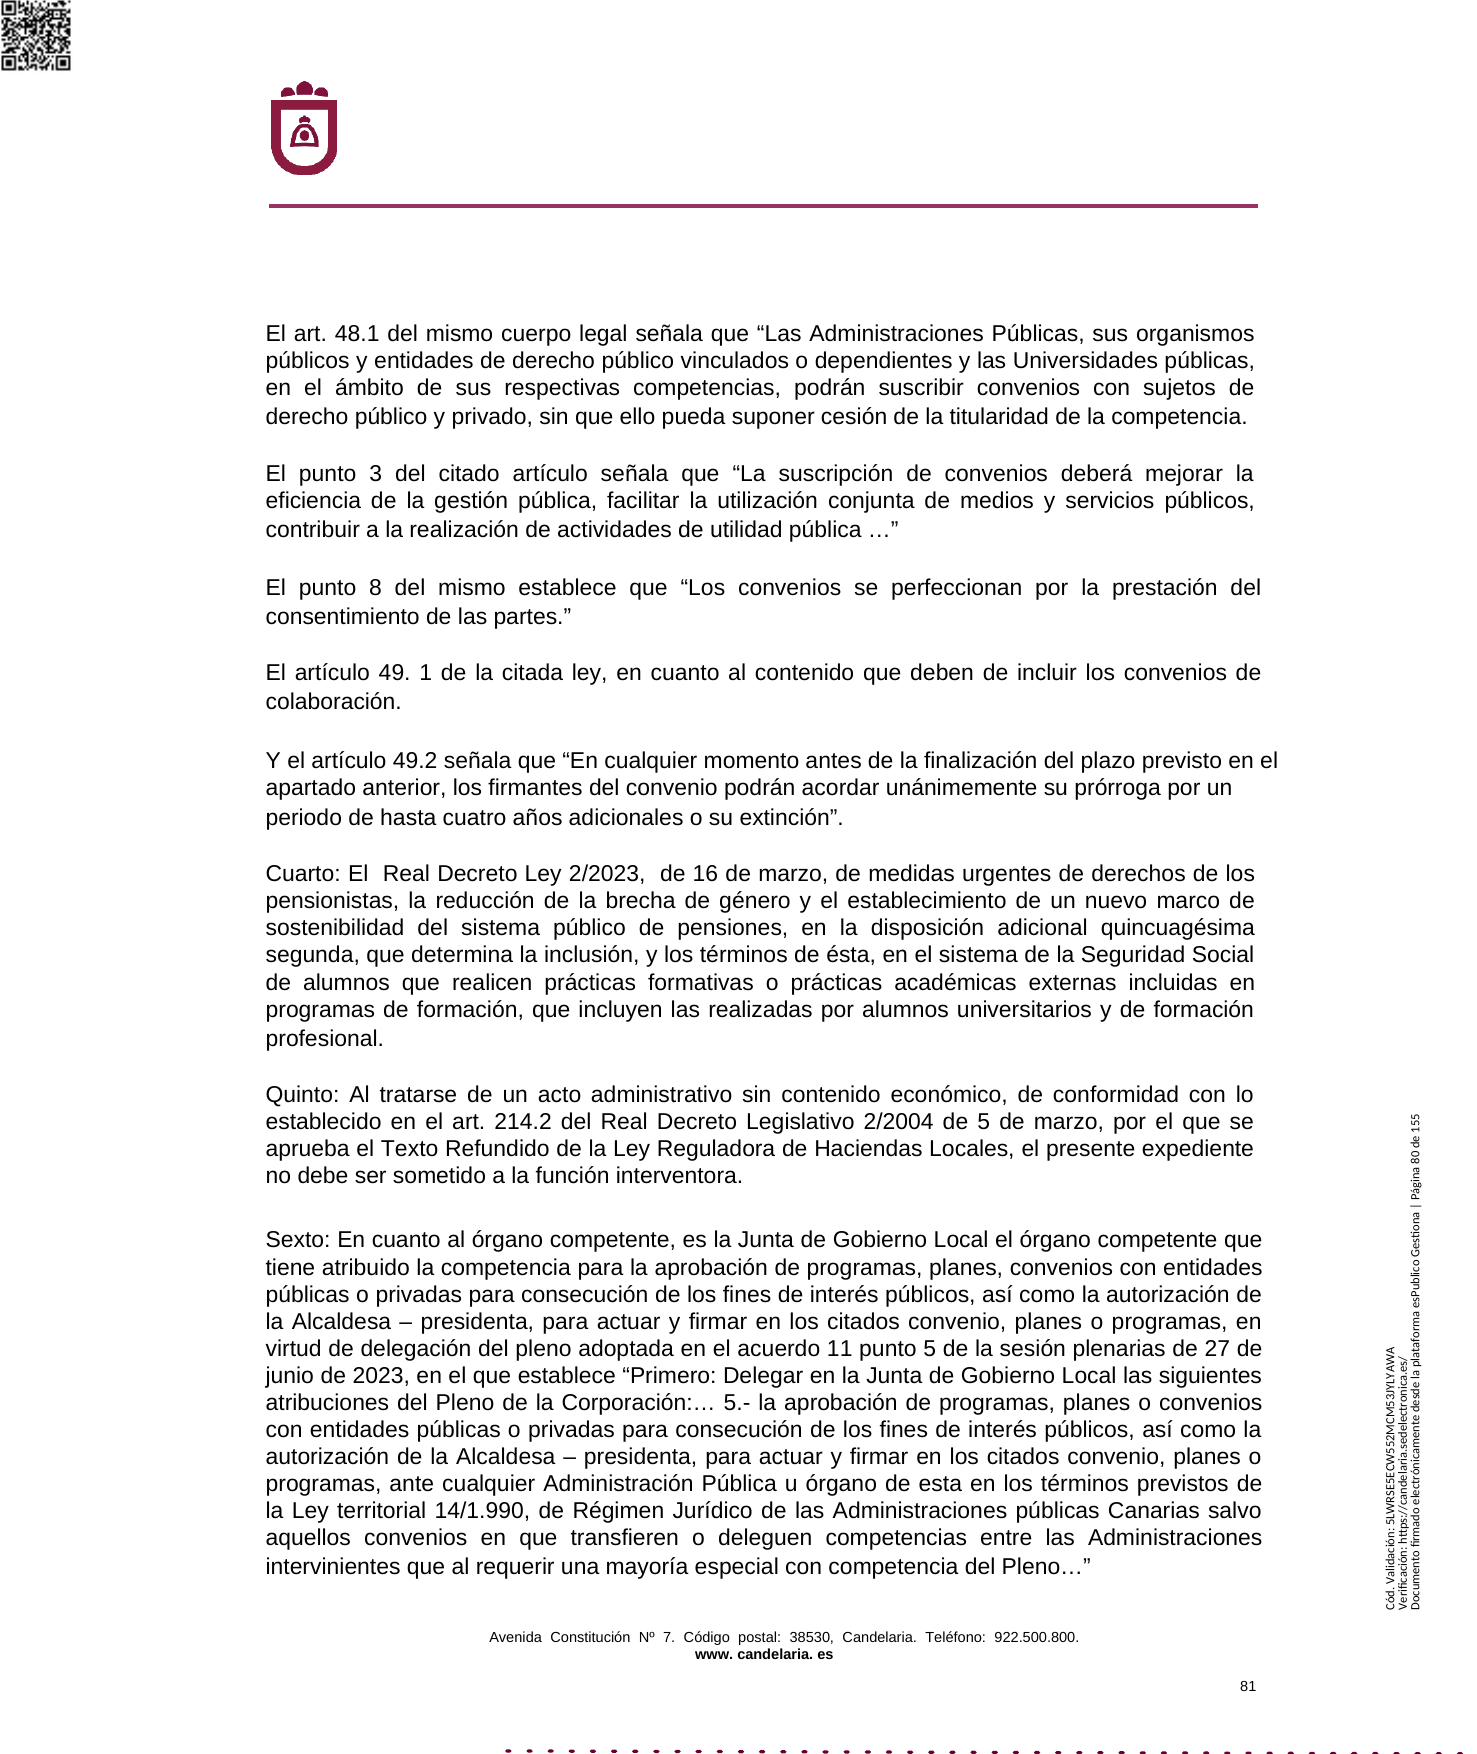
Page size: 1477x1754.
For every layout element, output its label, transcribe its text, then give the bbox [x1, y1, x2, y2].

text El punto 3 del citado artículo señala que “La suscripción de convenios deberá mejorar la eficiencia de la gestión pública, facilitar la utilización conjunta de medios y servicios públicos, contribuir a la realización de actividades de utilidad pública …” [265, 460, 1255, 543]
text Cuarto: El Real Decreto Ley 2/2023, de 16 de marzo, de medidas urgentes de derechos de los pensionistas, la reducción de la brecha de género y el establecimiento de un nuevo marco de sostenibilidad del sistema público de pensiones, en la disposición adicional quincuagésima segunda, que determina la inclusión, y los términos de ésta, en el sistema de la Seguridad Social de alumnos que realicen prácticas formativas o prácticas académicas externas incluidas en programas de formación, que incluyen las realizadas por alumnos universitarios y de formación profesional. [265, 860, 1256, 1051]
text El punto 8 del mismo establece que “Los convenios se perfeccionan por la prestación del consentimiento de las partes.” [265, 574, 1263, 630]
text Sexto: En cuanto al órgano competente, es la Junta de Gobierno Local el órgano competente que tiene atribuido la competencia para la aprobación de programas, planes, convenios con entidades públicas o privadas para consecución de los fines de interés públicos, así como la autorización de la Alcaldesa – presidenta, para actuar y firmar en los citados convenio, planes o programas, en virtud de delegación del pleno adoptada en el acuerdo 11 punto 5 de la sesión plenarias de 27 de junio de 2023, en el que establece “Primero: Delegar en la Junta de Gobierno Local las siguientes atribuciones del Pleno de la Corporación:… 5.- la aprobación de programas, planes o convenios con entidades públicas o privadas para consecución de los fines de interés públicos, así como la autorización de la Alcaldesa – presidenta, para actuar y firmar en los citados convenio, planes o programas, ante cualquier Administración Pública u órgano de esta en los términos previstos de la Ley territorial 14/1.990, de Régimen Jurídico de las Administraciones públicas Canarias salvo aquellos convenios en que transfieren o deleguen competencias entre las Administraciones intervinientes que al requerir una mayoría especial con competencia del Pleno…” [265, 1226, 1263, 1580]
text El artículo 49. 1 de la citada ley, en cuanto al contenido que deben de incluir los convenios de colaboración. [265, 659, 1263, 715]
text Y el artículo 49.2 señala que “En cualquier momento antes de la finalización del plazo previsto en el apartado anterior, los firmantes del convenio podrán acordar unánimemente su prórroga por un periodo de hasta cuatro años adicionales o su extinción”. [265, 747, 1279, 830]
text Quinto: Al tratarse de un acto administrativo sin contenido económico, de conformidad con lo establecido en el art. 214.2 del Real Decreto Legislativo 2/2004 de 5 de marzo, por el que se aprueba el Texto Refundido de la Ley Reguladora de Haciendas Locales, el presente expediente no debe ser sometido a la función interventora. [265, 1081, 1255, 1188]
text El art. 48.1 del mismo cuerpo legal señala que “Las Administraciones Públicas, sus organismos públicos y entidades de derecho público vinculados o dependientes y las Universidades públicas, en el ámbito de sus respectivas competencias, podrán suscribir convenios con sujetos de derecho público y privado, sin que ello pueda suponer cesión de la titularidad de la competencia. [265, 320, 1255, 430]
